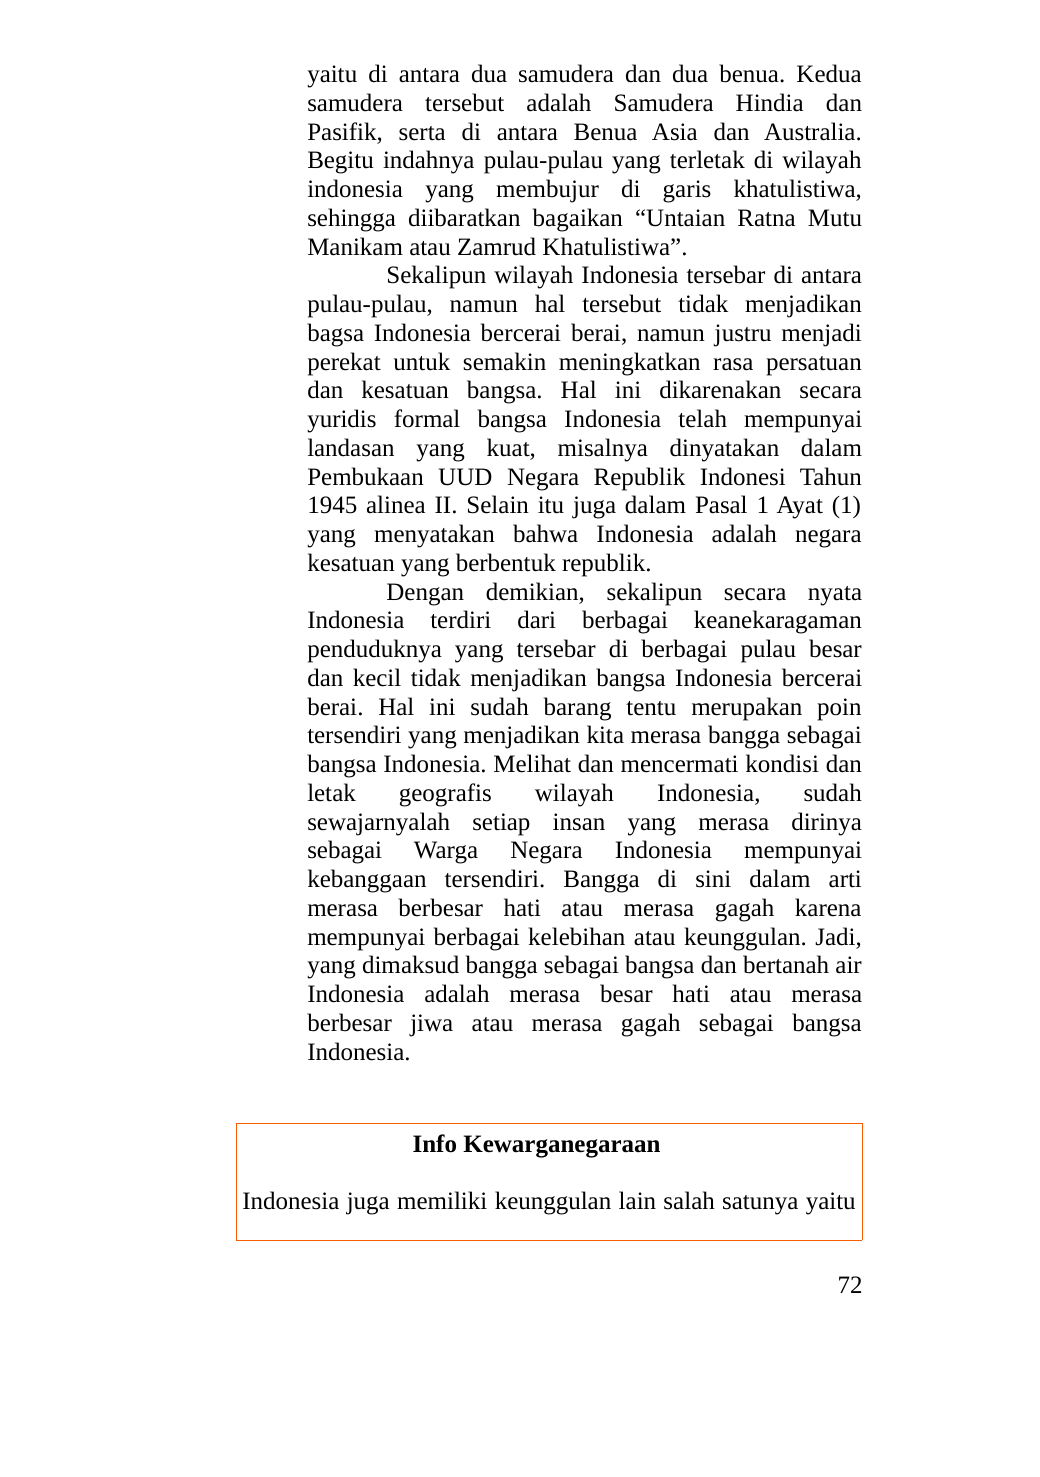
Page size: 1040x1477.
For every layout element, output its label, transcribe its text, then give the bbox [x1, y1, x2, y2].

text yaitu di antara dua samudera dan dua benua. Kedua samudera tersebut adalah Samudera Hindia dan Pasifik, serta di antara Benua Asia dan Australia. Begitu indahnya pulau-pulau yang terletak di wilayah indonesia yang membujur di garis khatulistiwa, sehingga diibaratkan bagaikan “Untaian Ratna Mutu Manikam atau Zamrud Khatulistiwa”. [307, 59, 862, 260]
table_header Info Kewarganegaraan  Indonesia juga memiliki keunggulan lain salah satunya yaitu [237, 1124, 862, 1240]
text Dengan demikian, sekalipun secara nyata Indonesia terdiri dari berbagai keanekaragaman penduduknya yang tersebar di berbagai pulau besar dan kecil tidak menjadikan bangsa Indonesia bercerai berai. Hal ini sudah barang tentu merupakan poin tersendiri yang menjadikan kita merasa bangga sebagai bangsa Indonesia. Melihat dan mencermati kondisi dan letak geografis wilayah Indonesia, sudah sewajarnyalah setiap insan yang merasa dirinya sebagai Warga Negara Indonesia mempunyai kebanggaan tersendiri. Bangga di sini dalam arti merasa berbesar hati atau merasa gagah karena mempunyai berbagai kelebihan atau keunggulan. Jadi, yang dimaksud bangga sebagai bangsa dan bertanah air Indonesia adalah merasa besar hati atau merasa berbesar jiwa atau merasa gagah sebagai bangsa Indonesia. [307, 577, 862, 1065]
text Sekalipun wilayah Indonesia tersebar di antara pulau-pulau, namun hal tersebut tidak menjadikan bagsa Indonesia bercerai berai, namun justru menjadi perekat untuk semakin meningkatkan rasa persatuan dan kesatuan bangsa. Hal ini dikarenakan secara yuridis formal bangsa Indonesia telah mempunyai landasan yang kuat, misalnya dinyatakan dalam Pembukaan UUD Negara Republik Indonesi Tahun 1945 alinea II. Selain itu juga dalam Pasal 1 Ayat (1) yang menyatakan bahwa Indonesia adalah negara kesatuan yang berbentuk republik. [307, 260, 862, 577]
